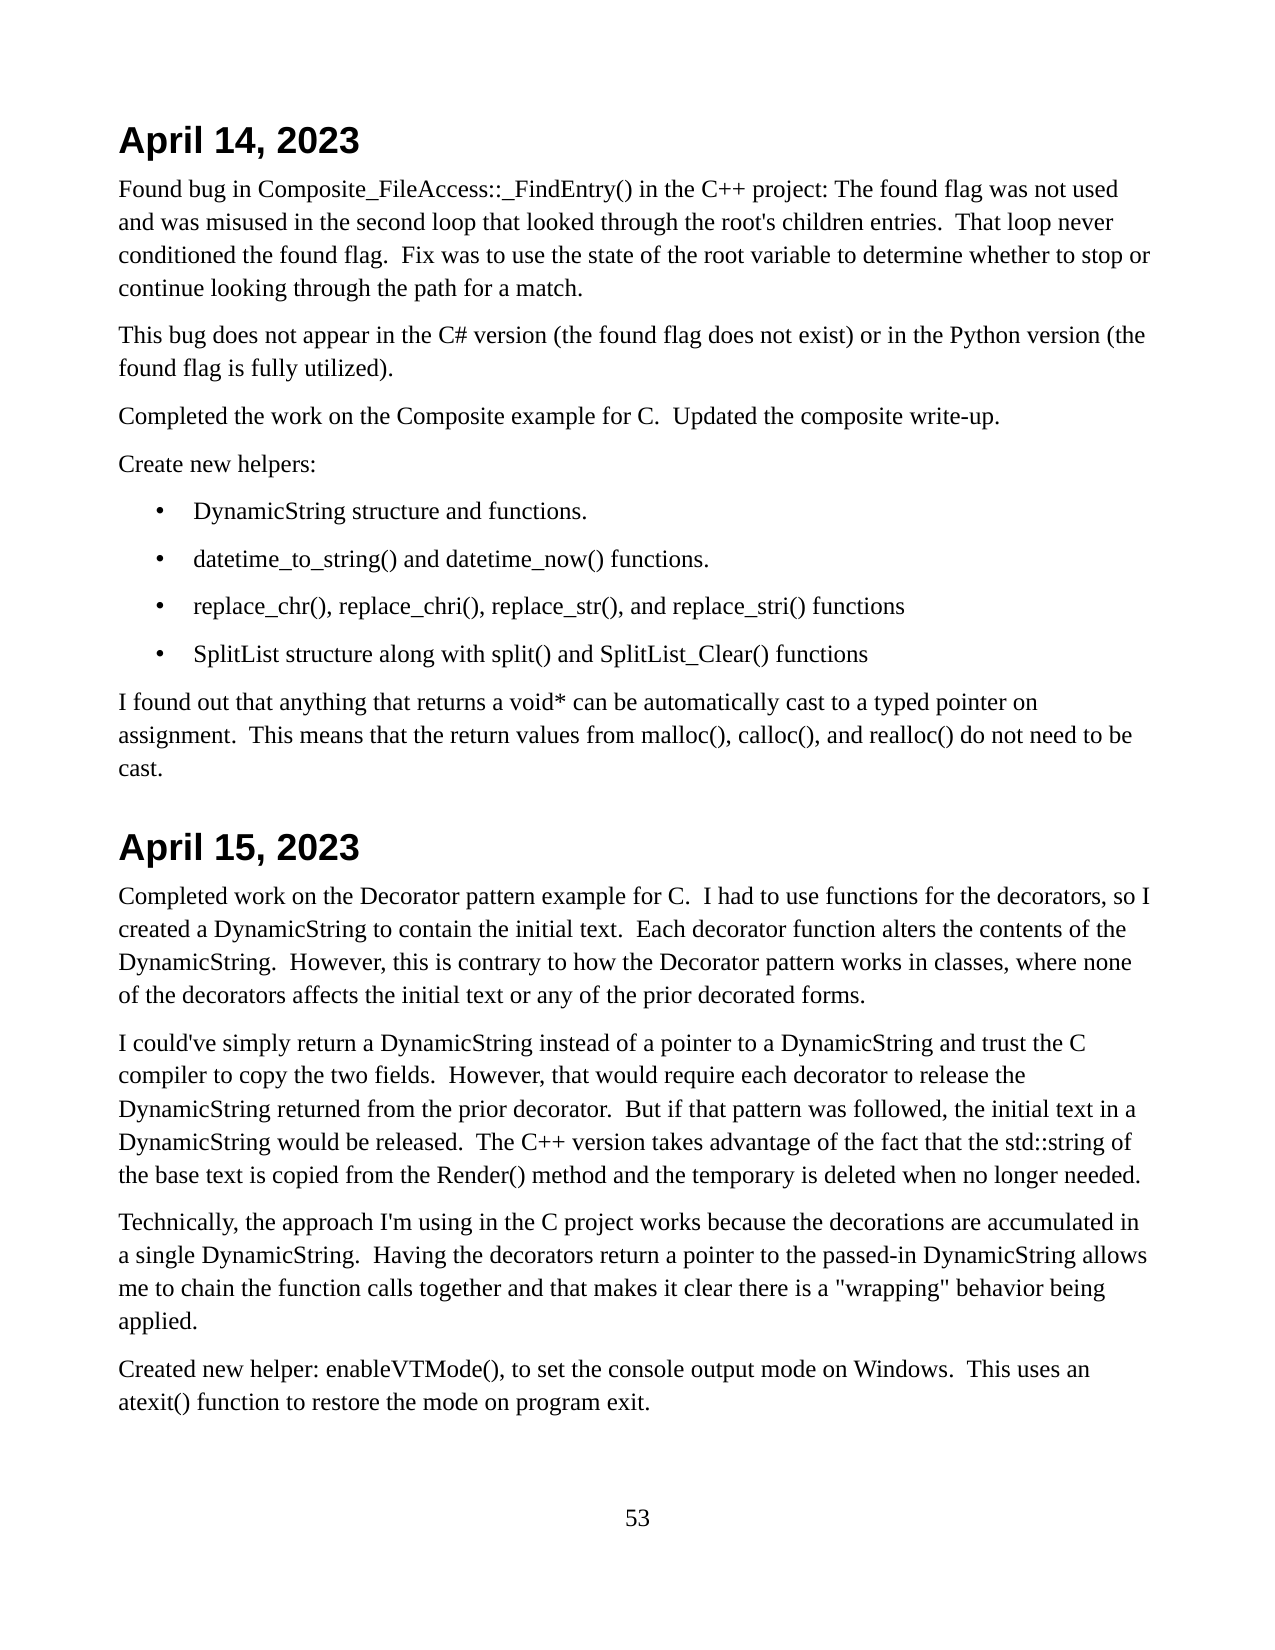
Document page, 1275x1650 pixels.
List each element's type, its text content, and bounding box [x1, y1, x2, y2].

text Completed the work on the Composite example for C. Updated the composite write-up. [118, 401, 1157, 430]
text Create new helpers: [118, 449, 1157, 477]
text Completed work on the Decorator pattern example for C. I had to use functions for the decorators, so I created a DynamicString to contain the initial text. Each decorator function alters the contents of the DynamicString. However, this is contrary to how the Decorator pattern works in classes, where none of the decorators affects the initial text or any of the prior decorated forms. [118, 881, 1157, 1009]
text This bug does not appear in the C# version (the found flag does not exist) or in the Python version (the found flag is fully utilized). [118, 320, 1157, 382]
text Created new helper: enableVTMode(), to set the console output mode on Windows. This uses an atexit() function to restore the mode on program exit. [118, 1354, 1157, 1416]
text Found bug in Composite_FileAccess::_FindEntry() in the C++ project: The found flag was not used and was misused in the second loop that looked through the root's children entries. That loop never conditioned the found flag. Fix was to use the state of the root variable to determine whether to stop or continue looking through the path for a match. [118, 174, 1157, 302]
list replace_chr(), replace_chri(), replace_str(), and replace_stri() functions [156, 591, 1157, 620]
list SplitList structure along with split() and SplitList_Clear() functions [156, 639, 1157, 668]
subtitle April 14, 2023 [118, 118, 1157, 161]
subtitle April 15, 2023 [118, 825, 1157, 868]
text I could've simply return a DynamicString instead of a pointer to a DynamicString and trust the C compiler to copy the two fields. However, that would require each decorator to release the DynamicString returned from the prior decorator. But if that pattern was followed, the initial text in a DynamicString would be released. The C++ version takes advantage of the fact that the std::string of the base text is copied from the Render() method and the temporary is deleted when no longer needed. [118, 1028, 1157, 1188]
text I found out that anything that returns a void* can be automatically cast to a typed pointer on assignment. This means that the return values from malloc(), calloc(), and realloc() do not need to be cast. [118, 687, 1157, 781]
list DynamicString structure and functions. [156, 496, 1157, 525]
text Technically, the approach I'm using in the C project works because the decorations are accumulated in a single DynamicString. Having the decorators return a pointer to the passed-in DynamicString allows me to chain the function calls together and that makes it clear there is a "wrapping" behavior being applied. [118, 1207, 1157, 1335]
list datetime_to_string() and datetime_now() functions. [156, 544, 1157, 573]
